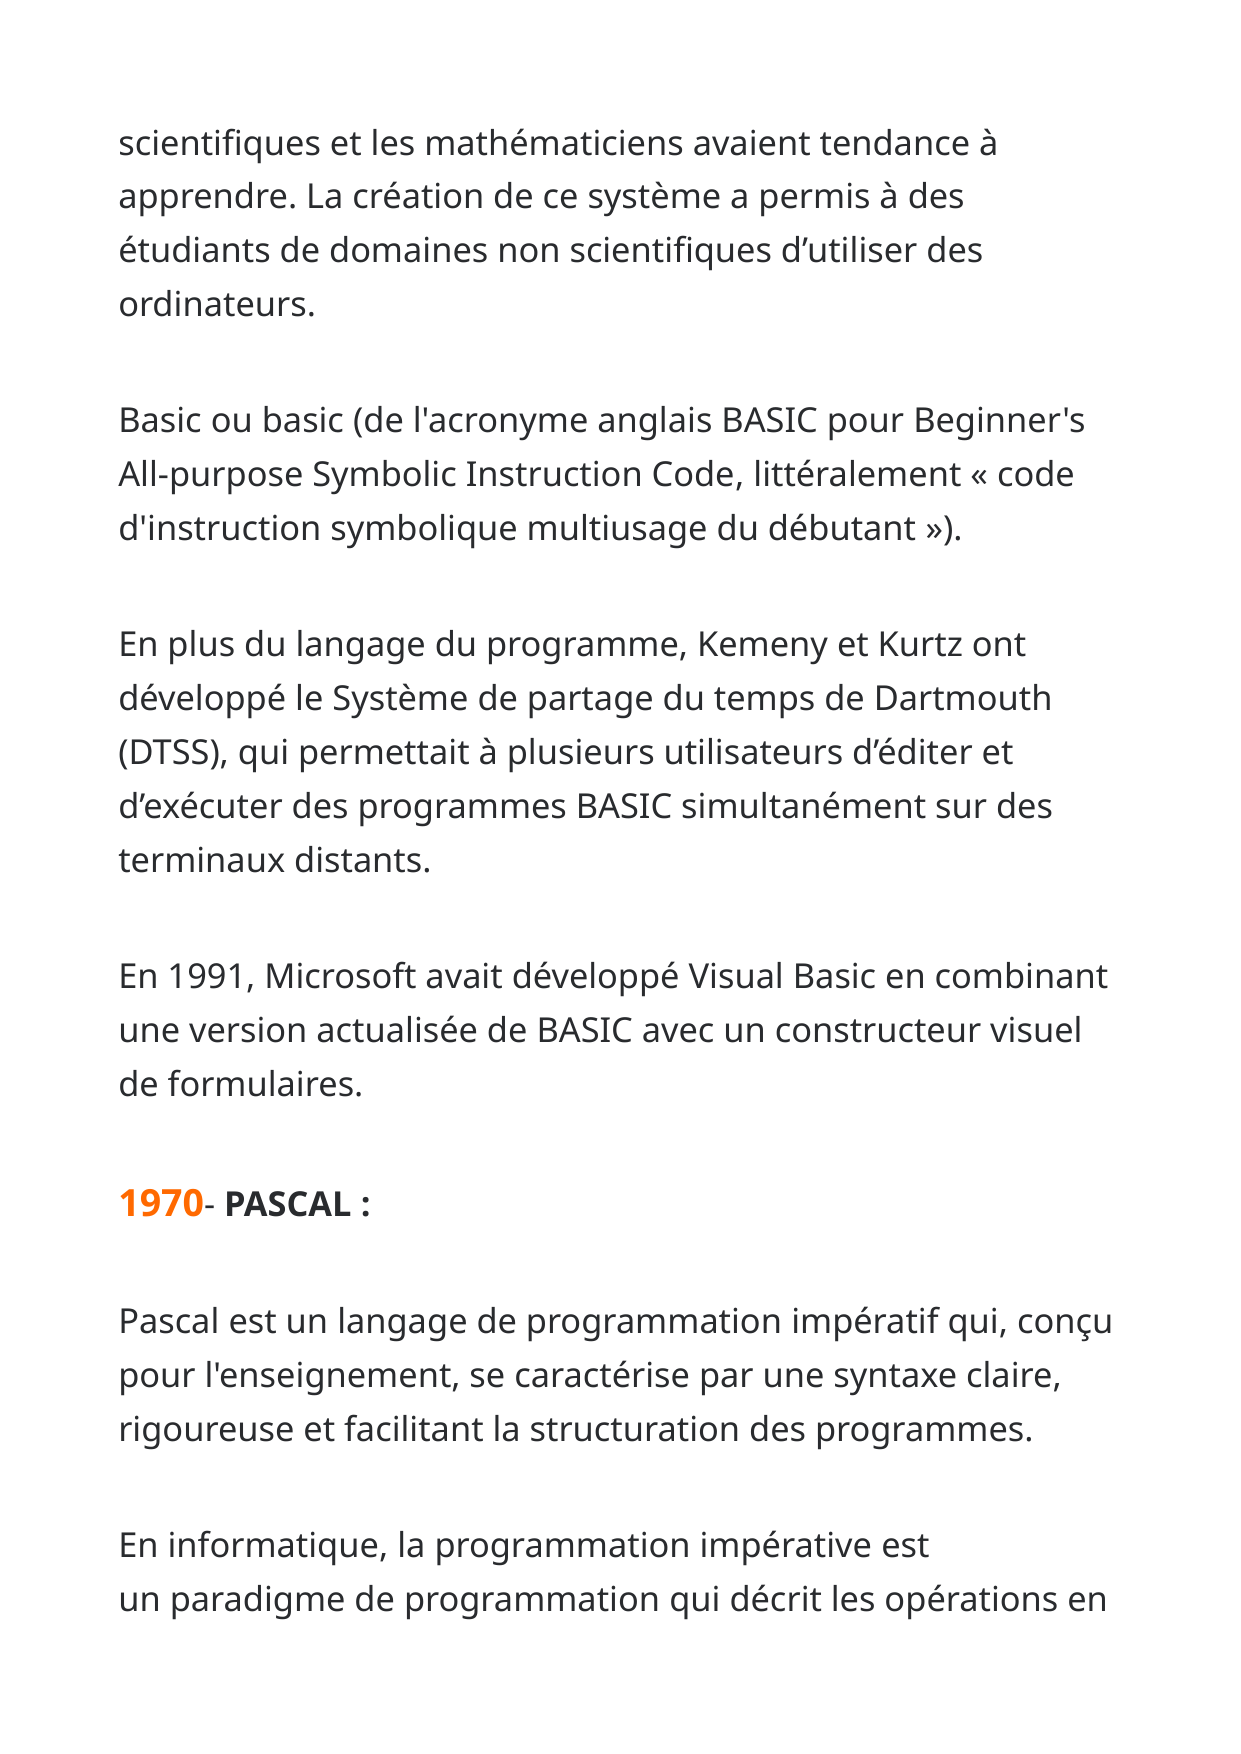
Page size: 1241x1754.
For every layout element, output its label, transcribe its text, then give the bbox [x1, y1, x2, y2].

text En plus du langage du programme, Kemeny et Kurtz ont développé le Système de partage du temps de Dartmouth (DTSS), qui permettait à plusieurs utilisateurs d’éditer et d’exécuter des programmes BASIC simultanément sur des terminaux distants. [118, 620, 1122, 882]
text scientifiques et les mathématiciens avaient tendance à apprendre. La création de ce système a permis à des étudiants de domaines non scientifiques d’utiliser des ordinateurs. [118, 118, 1122, 327]
text En informatique, la programmation impérative est un paradigme de programmation qui décrit les opérations en [118, 1521, 1122, 1622]
text Pascal est un langage de programmation impératif qui, conçu pour l'enseignement, se caractérise par une syntaxe claire, rigoureuse et facilitant la structuration des programmes. [118, 1297, 1122, 1452]
text 1970- PASCAL : [118, 1176, 1122, 1227]
text En 1991, Microsoft avait développé Visual Basic en combinant une version actualisée de BASIC avec un constructeur visuel de formulaires. [118, 952, 1122, 1106]
text Basic ou basic (de l'acronyme anglais BASIC pour Beginner's All-purpose Symbolic Instruction Code, littéralement « code d'instruction symbolique multiusage du débutant »). [118, 396, 1122, 551]
